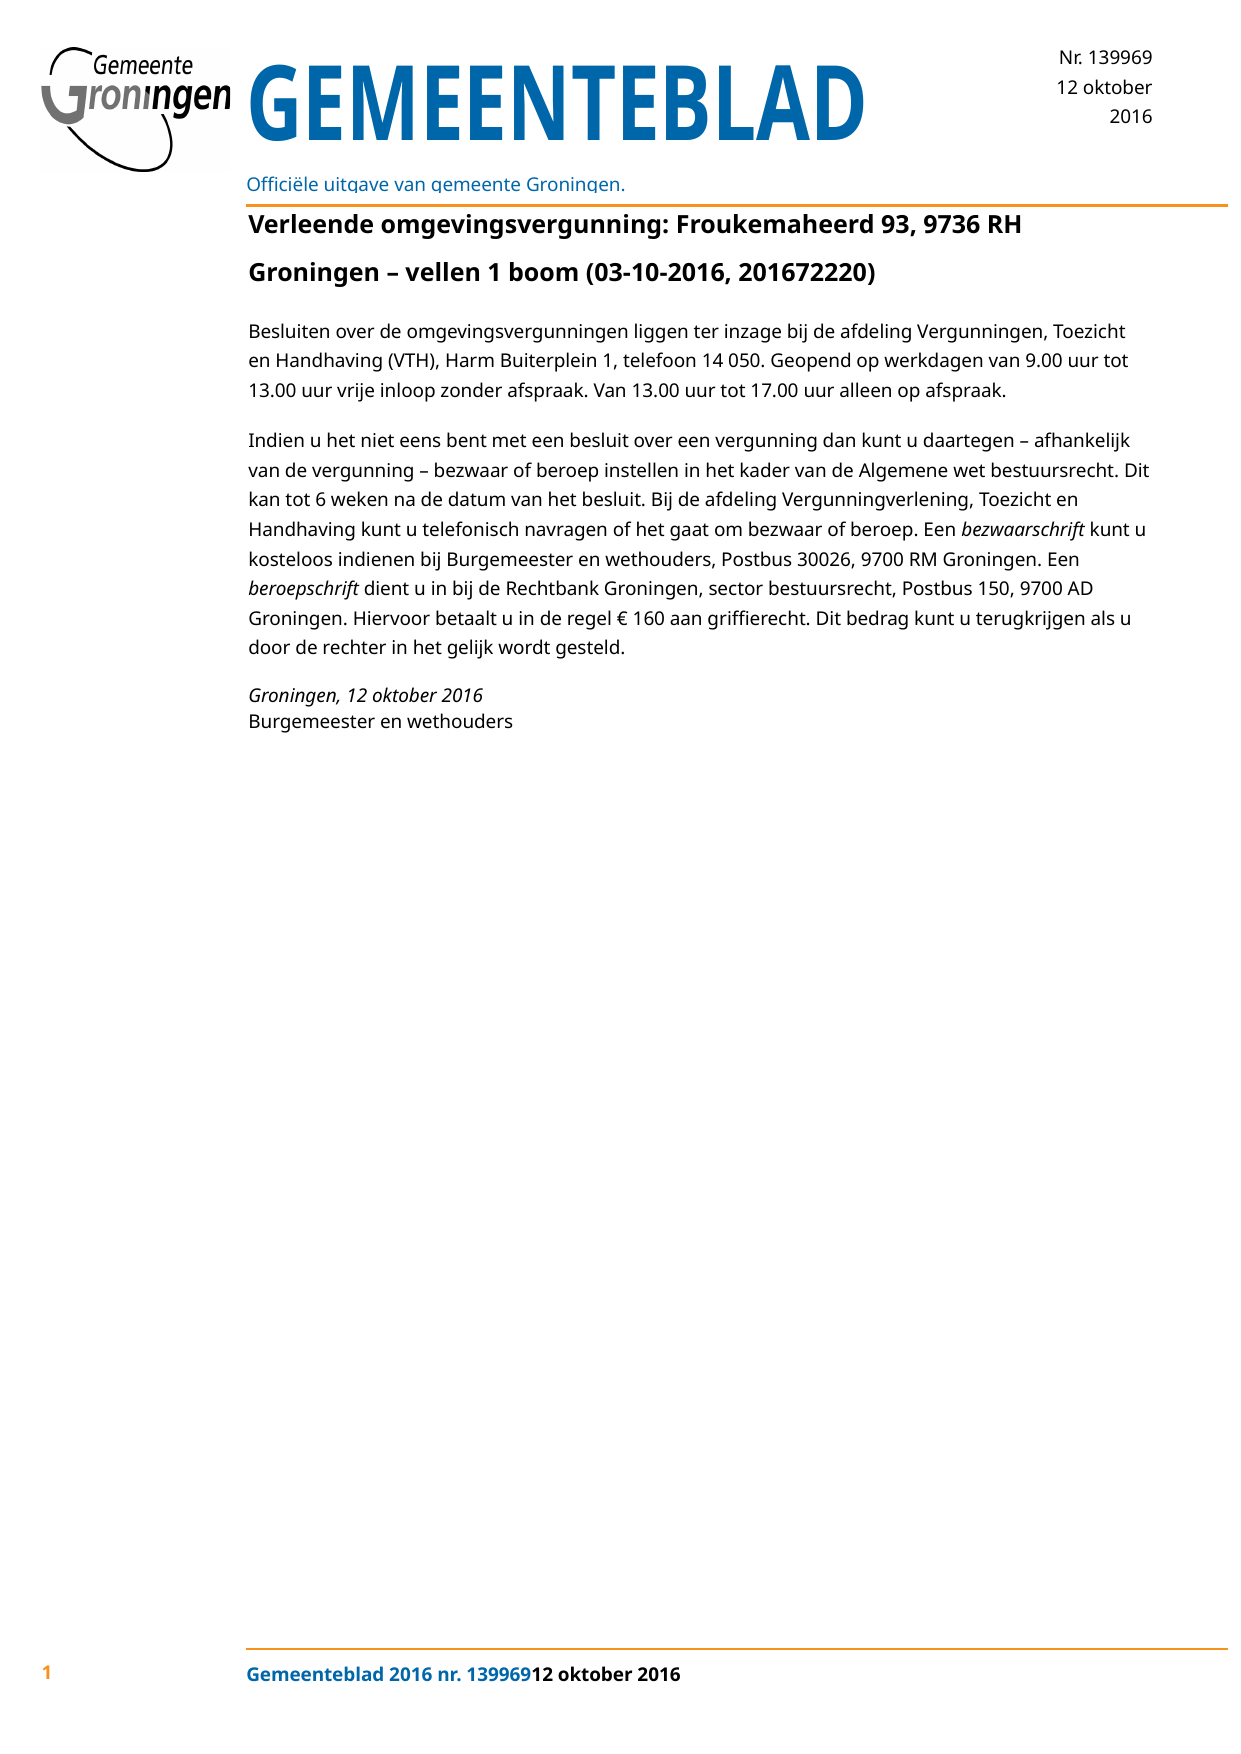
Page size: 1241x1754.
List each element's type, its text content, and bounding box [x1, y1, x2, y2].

text Groningen, 12 oktober 2016 [248, 682, 1152, 708]
text Verleende omgevingsvergunning: Froukemaheerd 93, 9736 RH Groningen – vellen 1 boom (03-10-2016, 201672220) [248, 207, 1152, 288]
text Indien u het niet eens bent met een besluit over een vergunning dan kunt u daartegen – afhankelijk van de vergunning – bezwaar of beroep instellen in het kader van de Algemene wet bestuursrecht. Dit kan tot 6 weken na de datum van het besluit. Bij de afdeling Vergunningverlening, Toezicht en Handhaving kunt u telefonisch navragen of het gaat om bezwaar of beroep. Een bezwaarschrift kunt u kosteloos indienen bij Burgemeester en wethouders, Postbus 30026, 9700 RM Groningen. Een beroepschrift dient u in bij de Rechtbank Groningen, sector bestuursrecht, Postbus 150, 9700 AD Groningen. Hiervoor betaalt u in de regel € 160 aan griffierecht. Dit bedrag kunt u terugkrijgen als u door de rechter in het gelijk wordt gesteld. [248, 427, 1152, 660]
picture [41, 47, 231, 172]
text Besluiten over de omgevingsvergunningen liggen ter inzage bij de afdeling Vergunningen, Toezicht en Handhaving (VTH), Harm Buiterplein 1, telefoon 14 050. Geopend op werkdagen van 9.00 uur tot 13.00 uur vrije inloop zonder afspraak. Van 13.00 uur tot 17.00 uur alleen op afspraak. [248, 318, 1152, 403]
text Burgemeester en wethouders [248, 708, 1152, 734]
